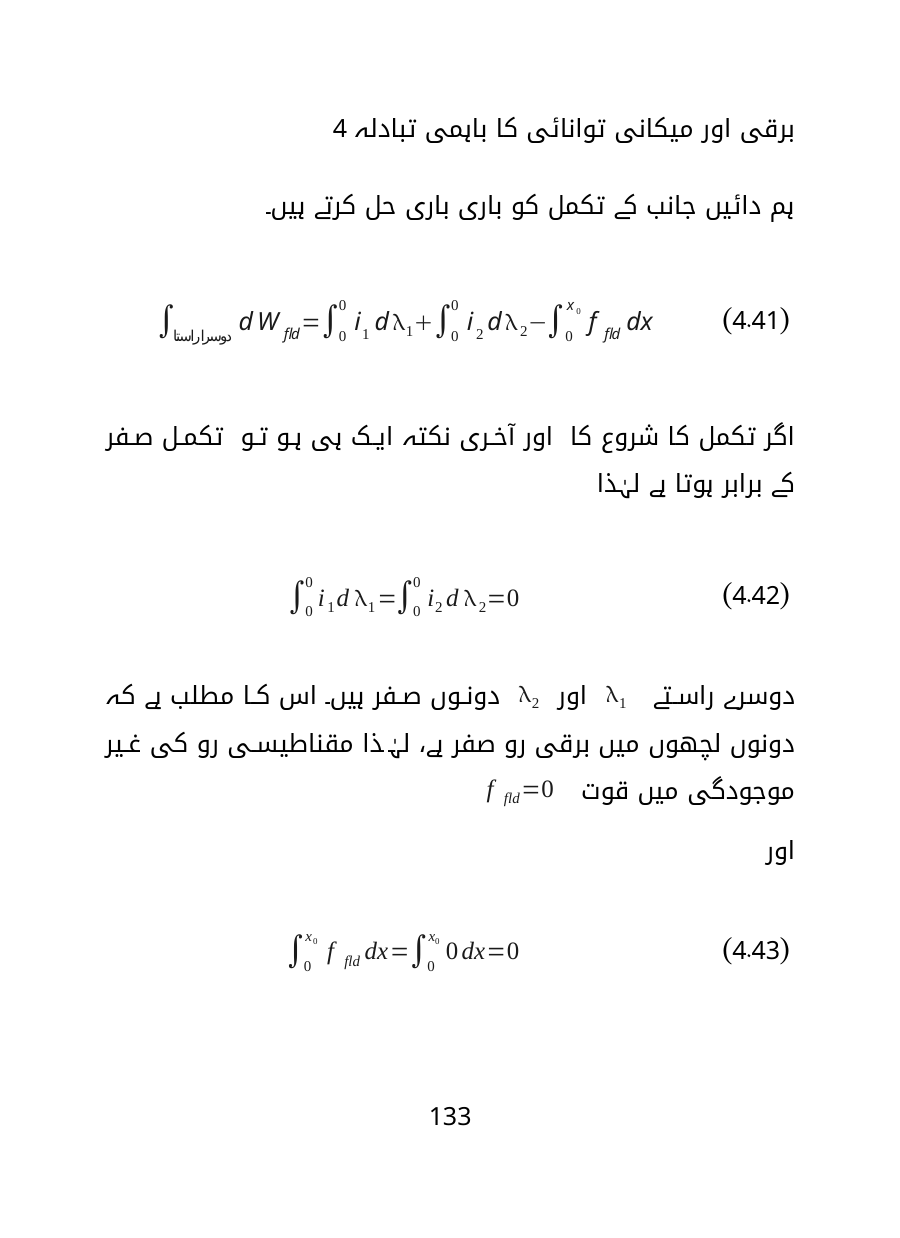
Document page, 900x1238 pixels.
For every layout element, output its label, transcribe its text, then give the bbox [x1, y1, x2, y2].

table_header [105, 567, 692, 638]
text اگر تکمل کا شروع کا اور آخری نکتہ ایک ہی ہو تو تکمل صفر کے برابر ہوتا ہے لہٰذا [105, 413, 795, 508]
text ہم دائیں جانب کے تکمل کو باری باری حل کرتے ہیں۔ [105, 182, 795, 230]
table_header (4.42) [693, 567, 795, 638]
table_header [105, 921, 691, 993]
text دوسرے راستے اوردونوں صفر ہیں۔ اس کا مطلب ہے کہ دونوں لچھوں میں برقی رو صفر ہے، لہٰذا مقناطیسی رو کی غیر موجودگی میں قوت [105, 673, 795, 815]
table_header [105, 289, 694, 367]
text اور [105, 827, 795, 875]
table_header (4.43) [691, 921, 795, 993]
table_header (4.41) [694, 289, 795, 367]
